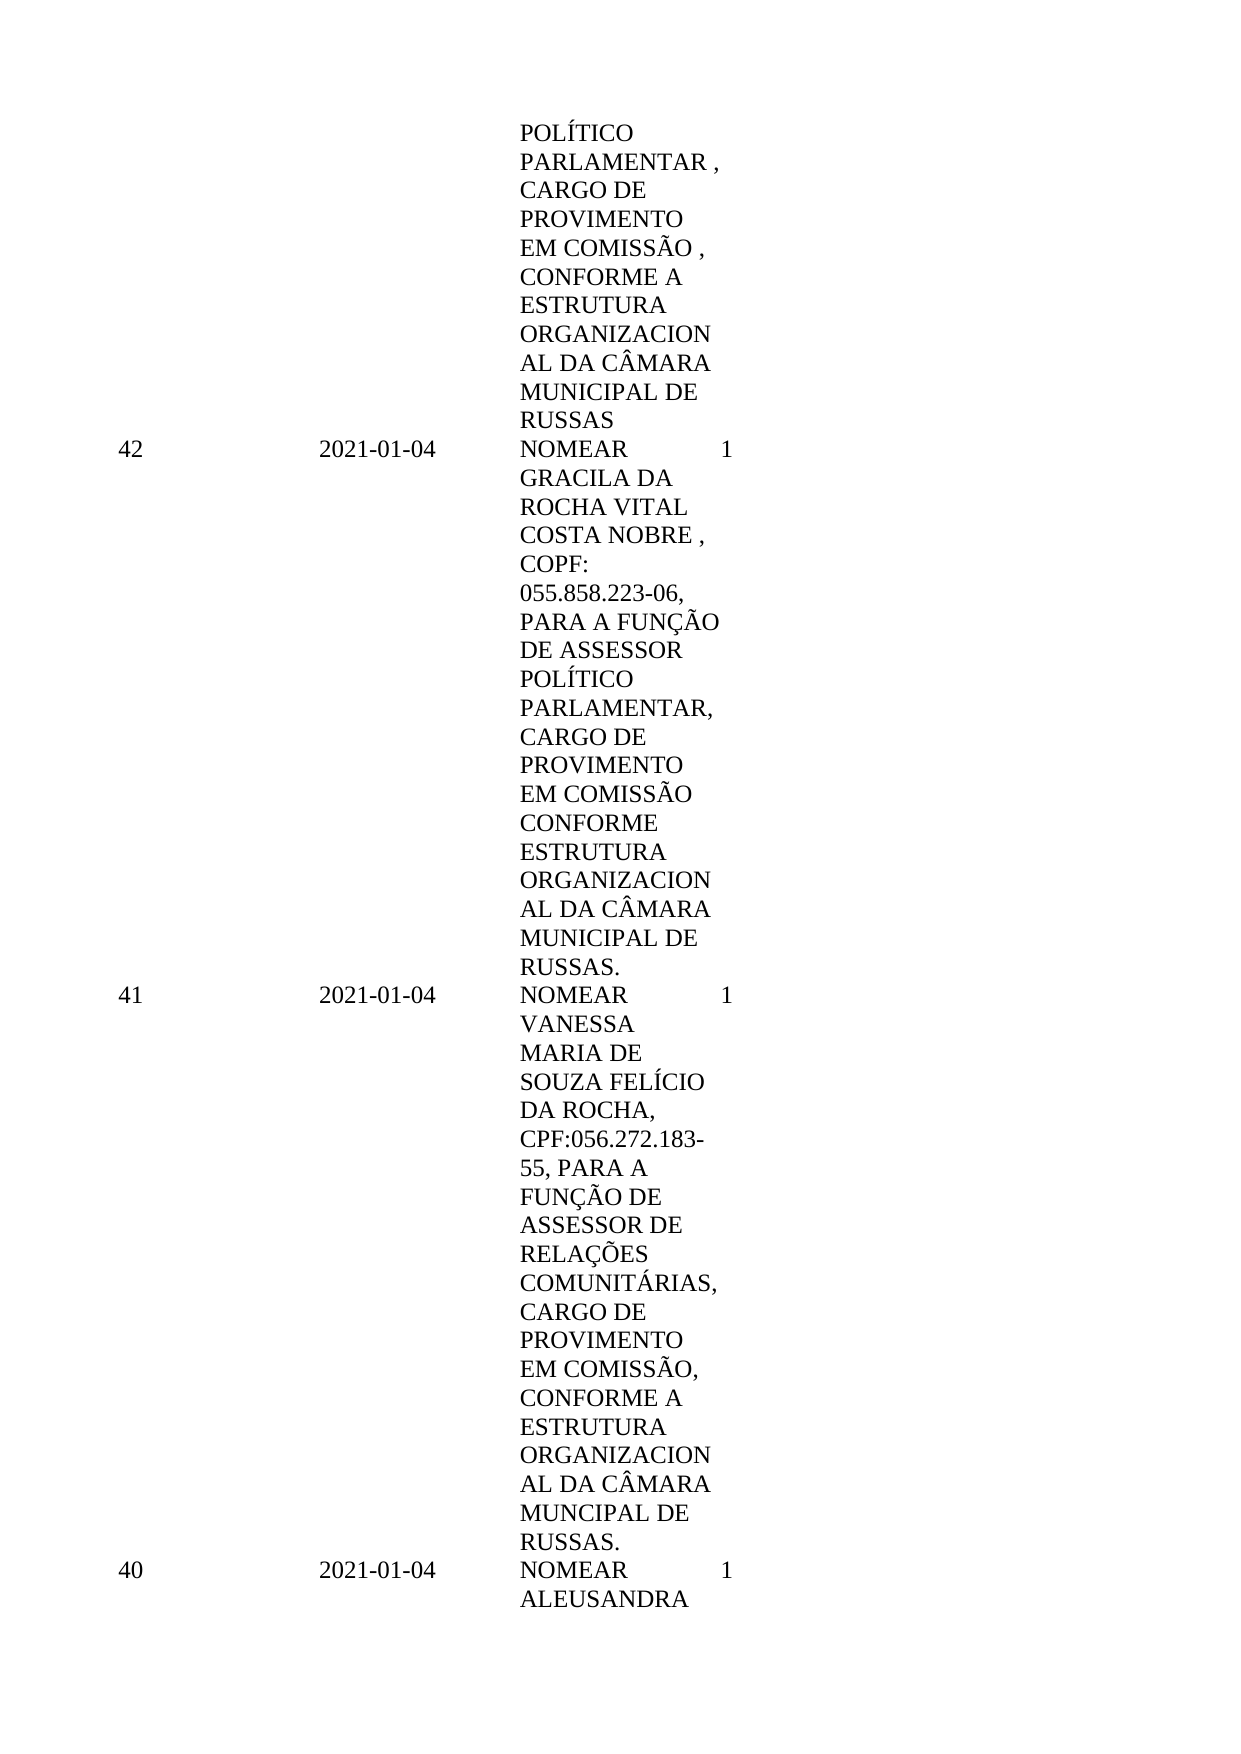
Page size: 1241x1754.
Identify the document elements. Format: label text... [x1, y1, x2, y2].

table_cell 1 [720, 981, 921, 1556]
table_cell 42 [118, 434, 319, 981]
table_cell 1 [720, 434, 921, 981]
table_cell NOMEAR GRACILA DA ROCHA VITAL COSTA NOBRE , COPF: 055.858.223-06, PARA A FUNÇÃO DE ASSESSOR POLÍTICO PARLAMENTAR, CARGO DE PROVIMENTO EM COMISSÃO CONFORME ESTRUTURA ORGANIZACIONAL DA CÂMARA MUNICIPAL DE RUSSAS. [520, 434, 720, 981]
table_cell [118, 118, 319, 434]
table_cell [921, 1556, 1122, 1613]
table_cell 40 [118, 1556, 319, 1613]
table_cell [319, 118, 519, 434]
table_cell 2021-01-04 [319, 434, 519, 981]
table_cell NOMEAR VANESSA MARIA DE SOUZA FELÍCIO DA ROCHA, CPF:056.272.183-55, PARA A FUNÇÃO DE ASSESSOR DE RELAÇÕES COMUNITÁRIAS, CARGO DE PROVIMENTO EM COMISSÃO, CONFORME A ESTRUTURA ORGANIZACIONAL DA CÂMARA MUNCIPAL DE RUSSAS. [520, 981, 720, 1556]
table_cell 41 [118, 981, 319, 1556]
table_cell [921, 981, 1122, 1556]
table_cell 2021-01-04 [319, 981, 519, 1556]
table_cell 2021-01-04 [319, 1556, 519, 1613]
table_cell NOMEAR ALEUSANDRA [520, 1556, 720, 1613]
table_cell [720, 118, 921, 434]
table_cell [921, 118, 1122, 434]
table_cell POLÍTICO PARLAMENTAR , CARGO DE PROVIMENTO EM COMISSÃO , CONFORME A ESTRUTURA ORGANIZACIONAL DA CÂMARA MUNICIPAL DE RUSSAS [520, 118, 720, 434]
table_cell [921, 434, 1122, 981]
table_cell 1 [720, 1556, 921, 1613]
